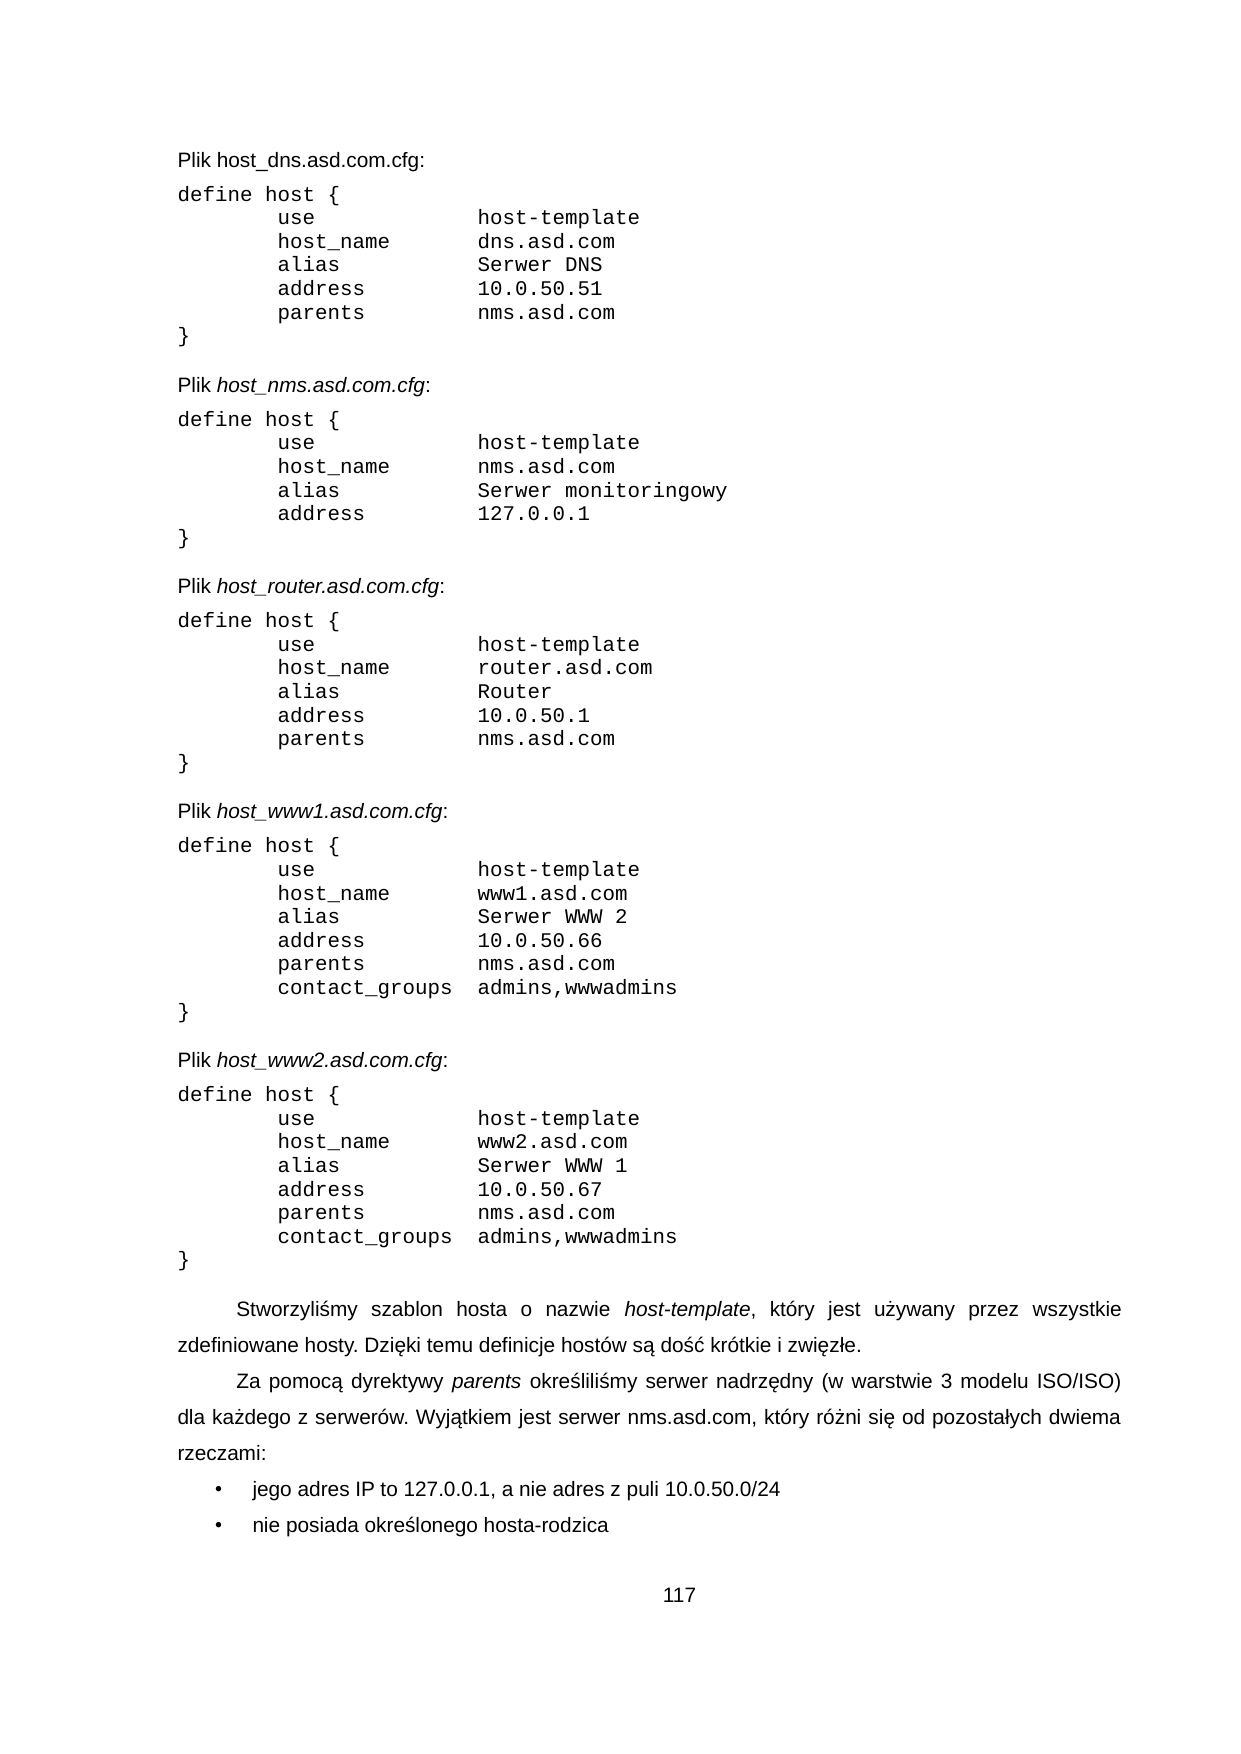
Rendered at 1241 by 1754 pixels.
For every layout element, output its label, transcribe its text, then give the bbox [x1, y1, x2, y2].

text address 10.0.50.1 [177, 705, 1122, 728]
text address 10.0.50.66 [177, 930, 1122, 953]
text Za pomocą dyrektywy parents określiliśmy serwer nadrzędny (w warstwie 3 modelu ISO/ISO) dla każdego z serwerów. Wyjątkiem jest serwer nms.asd.com, który różni się od pozostałych dwiema rzeczami: [177, 1369, 1122, 1464]
text define host { [177, 835, 1122, 859]
text Plik host_router.asd.com.cfg: [177, 574, 1122, 598]
text use host-template [177, 432, 1122, 456]
list nie posiada określonego hosta-rodzica [215, 1512, 1122, 1537]
text address 10.0.50.51 [177, 278, 1122, 302]
text alias Serwer monitoringowy [177, 479, 1122, 503]
text address 10.0.50.67 [177, 1178, 1122, 1202]
text Plik host_www2.asd.com.cfg: [177, 1048, 1122, 1072]
text contact_groups admins,wwwadmins [177, 1226, 1122, 1249]
text } [177, 1249, 1122, 1273]
text Plik host_www1.asd.com.cfg: [177, 799, 1122, 823]
text use host-template [177, 634, 1122, 657]
text host_name dns.asd.com [177, 231, 1122, 254]
text contact_groups admins,wwwadmins [177, 977, 1122, 1001]
text use host-template [177, 207, 1122, 231]
text define host { [177, 1084, 1122, 1108]
text host_name www2.asd.com [177, 1131, 1122, 1155]
text } [177, 1001, 1122, 1024]
text alias Serwer WWW 2 [177, 906, 1122, 930]
text use host-template [177, 859, 1122, 882]
text define host { [177, 409, 1122, 432]
text host_name router.asd.com [177, 657, 1122, 681]
text parents nms.asd.com [177, 1202, 1122, 1226]
text } [177, 325, 1122, 349]
text alias Serwer DNS [177, 254, 1122, 278]
text parents nms.asd.com [177, 953, 1122, 977]
text Plik host_dns.asd.com.cfg: [177, 148, 1122, 172]
text address 127.0.0.1 [177, 503, 1122, 527]
text alias Router [177, 681, 1122, 705]
text parents nms.asd.com [177, 728, 1122, 752]
text define host { [177, 183, 1122, 207]
text } [177, 752, 1122, 776]
text Plik host_nms.asd.com.cfg: [177, 373, 1122, 397]
text } [177, 527, 1122, 551]
list jego adres IP to 127.0.0.1, a nie adres z puli 10.0.50.0/24 [215, 1476, 1122, 1501]
text alias Serwer WWW 1 [177, 1155, 1122, 1178]
text use host-template [177, 1108, 1122, 1131]
text define host { [177, 610, 1122, 634]
text Stworzyliśmy szablon hosta o nazwie host-template, który jest używany przez wszystkie zdefiniowane hosty. Dzięki temu definicje hostów są dość krótkie i zwięzłe. [177, 1297, 1122, 1357]
text parents nms.asd.com [177, 302, 1122, 325]
text host_name nms.asd.com [177, 456, 1122, 479]
text host_name www1.asd.com [177, 882, 1122, 906]
